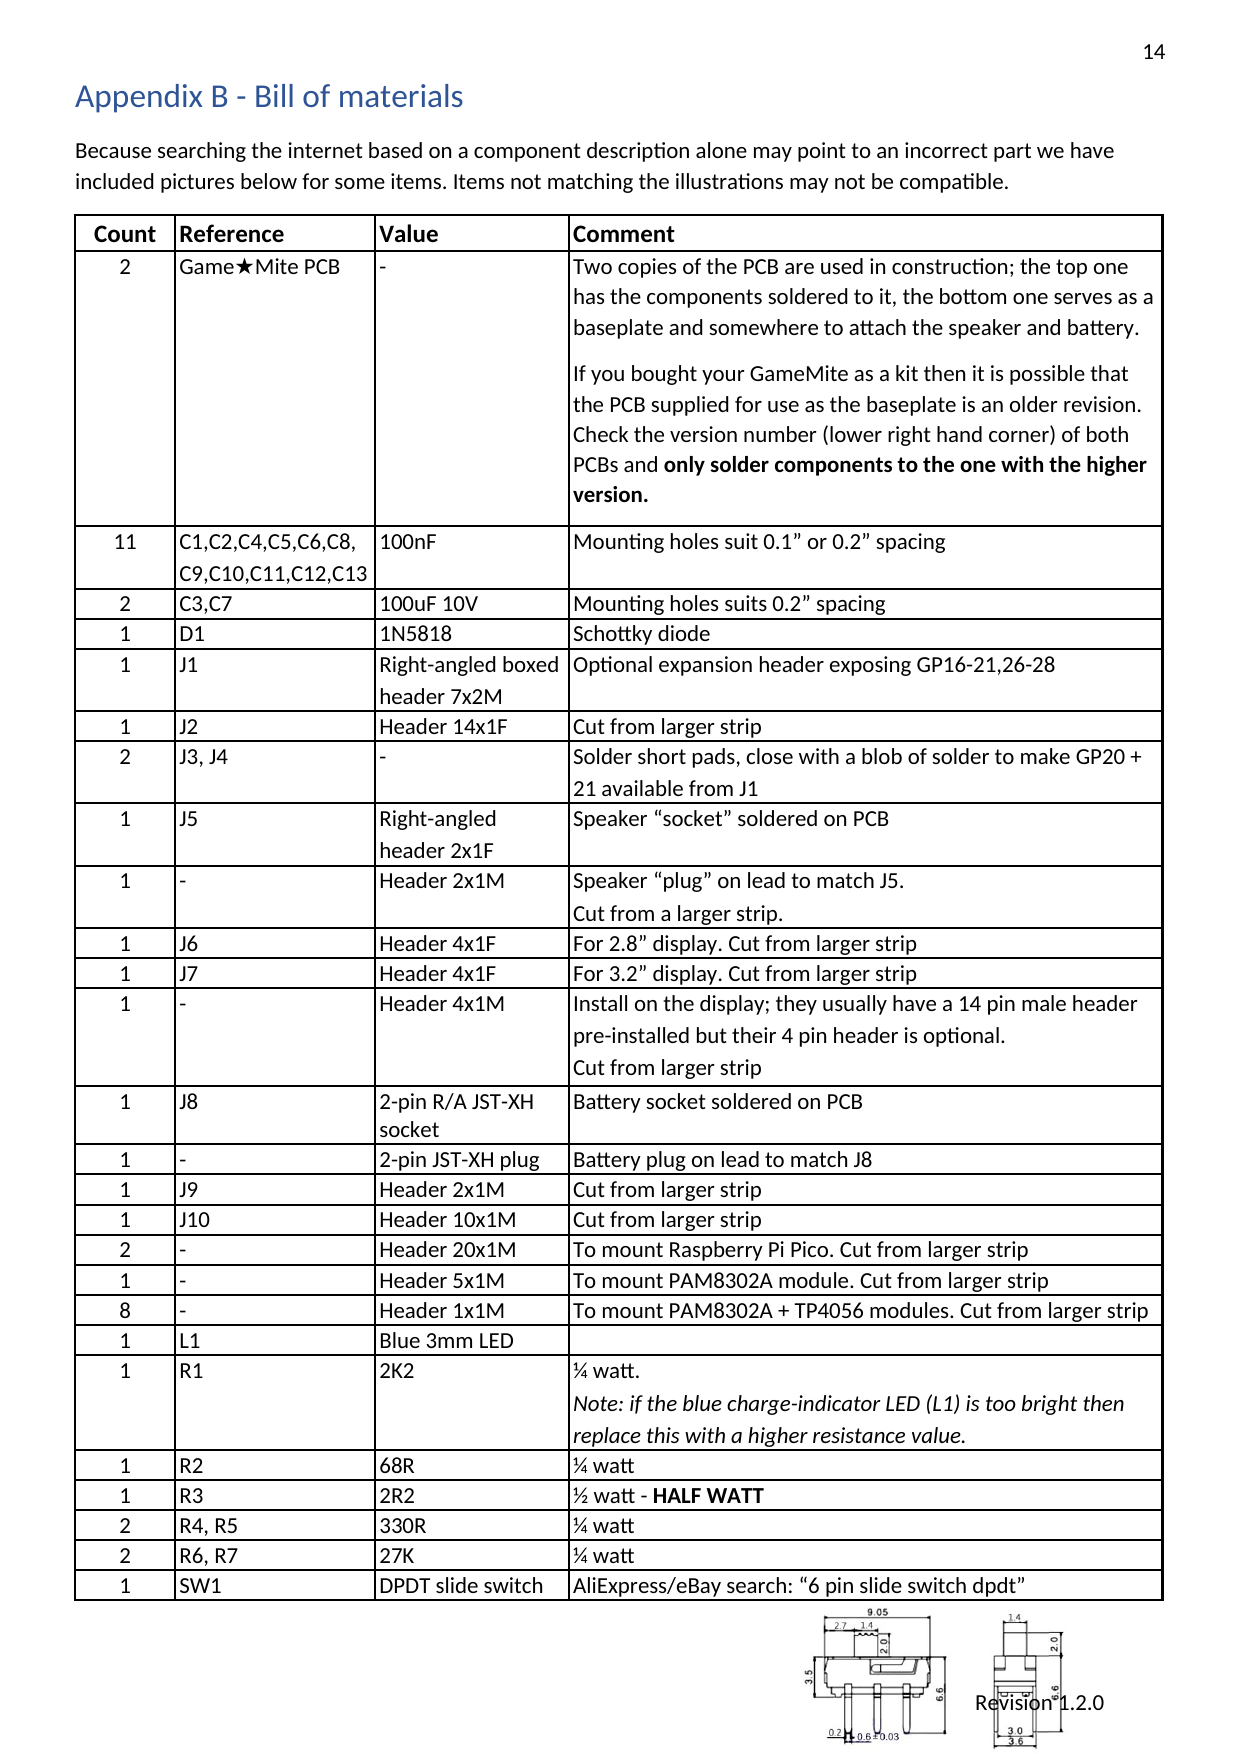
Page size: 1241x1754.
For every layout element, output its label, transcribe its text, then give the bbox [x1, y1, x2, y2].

table_cell J6 [176, 929, 374, 957]
table_cell 2 [76, 252, 174, 525]
table_cell Optional expansion header exposing GP16-21,26-28 [570, 650, 1161, 710]
table_cell J7 [176, 959, 374, 987]
table_cell Header 2x1M [376, 867, 568, 927]
table_cell J1 [176, 650, 374, 710]
table_cell 1 [76, 712, 174, 740]
table_cell AliExpress/eBay search: “6 pin slide switch dpdt” [570, 1571, 1161, 1599]
table_cell J2 [176, 712, 374, 740]
table_cell To mount PAM8302A + TP4056 modules. Cut from larger strip [570, 1296, 1161, 1324]
table_cell Speaker “plug” on lead to match J5. Cut from a larger strip. [570, 867, 1161, 927]
table_cell For 2.8” display. Cut from larger strip [570, 929, 1161, 957]
picture [801, 1604, 1128, 1754]
table_cell To mount Raspberry Pi Pico. Cut from larger strip [570, 1236, 1161, 1264]
table_cell - [176, 1236, 374, 1264]
table_cell Cut from larger strip [570, 1175, 1161, 1203]
table_cell J8 [176, 1087, 374, 1143]
table_cell R6, R7 [176, 1541, 374, 1569]
table_cell Header 4x1F [376, 959, 568, 987]
table_cell 1 [76, 804, 174, 864]
table_cell Battery socket soldered on PCB [570, 1087, 1161, 1143]
table_cell 1 [76, 989, 174, 1085]
table_cell 8 [76, 1296, 174, 1324]
table_cell 2-pin JST-XH plug [376, 1145, 568, 1173]
table_cell 1 [76, 867, 174, 927]
table_cell 2 [76, 742, 174, 802]
table_cell Header 14x1F [376, 712, 568, 740]
table_cell 1 [76, 1451, 174, 1479]
table_cell 68R [376, 1451, 568, 1479]
table_cell R3 [176, 1481, 374, 1509]
table_cell J3, J4 [176, 742, 374, 802]
table_cell 11 [76, 527, 174, 587]
table_cell ½ watt - HALF WATT [570, 1481, 1161, 1509]
table_cell Right-angled boxed header 7x2M [376, 650, 568, 710]
table_cell Right-angled header 2x1F [376, 804, 568, 864]
table_cell Header 20x1M [376, 1236, 568, 1264]
table_cell 1 [76, 620, 174, 648]
table_cell Install on the display; they usually have a 14 pin male header pre-installed but their 4 pin header is optional. Cut from larger strip [570, 989, 1161, 1085]
text Because searching the internet based on a component description alone may point to an incorrect part we have included pictures below for some items. Items not matching the illustrations may not be compatible. [75, 137, 1165, 195]
table_cell ¼ watt [570, 1541, 1161, 1569]
table_header Value [376, 216, 568, 250]
table_cell 100nF [376, 527, 568, 587]
table_cell Two copies of the PCB are used in construction; the top one has the components soldered to it, the bottom one serves as a baseplate and somewhere to attach the speaker and battery. If you bought your GameMite as a kit then it is possible that the PCB supplied for use as the baseplate is an older revision. Check the version number (lower right hand corner) of both PCBs and only solder components to the one with the higher version. [570, 252, 1161, 525]
table_cell 1 [76, 650, 174, 710]
table_cell 1 [76, 1356, 174, 1449]
table_cell DPDT slide switch [376, 1571, 568, 1599]
table_cell L1 [176, 1326, 374, 1354]
table_cell ¼ watt. Note: if the blue charge-indicator LED (L1) is too bright then replace this with a higher resistance value. [570, 1356, 1161, 1449]
table_cell 1N5818 [376, 620, 568, 648]
table_cell Cut from larger strip [570, 1206, 1161, 1233]
table_cell 1 [76, 1266, 174, 1294]
table_cell - [176, 1145, 374, 1173]
table_cell 1 [76, 1481, 174, 1509]
table_cell 1 [76, 929, 174, 957]
table_cell SW1 [176, 1571, 374, 1599]
table_cell Game★Mite PCB [176, 252, 374, 525]
table_cell Schottky diode [570, 620, 1161, 648]
subtitle Appendix B - Bill of materials [75, 75, 1165, 116]
table_cell ¼ watt [570, 1451, 1161, 1479]
table_cell 27K [376, 1541, 568, 1569]
table_cell R4, R5 [176, 1511, 374, 1539]
table_cell 2 [76, 1541, 174, 1569]
table_cell - [176, 1266, 374, 1294]
table_cell J10 [176, 1206, 374, 1233]
table_cell - [176, 867, 374, 927]
table_cell 1 [76, 1087, 174, 1143]
table_cell 2K2 [376, 1356, 568, 1449]
table_cell 1 [76, 1326, 174, 1354]
table_header Reference [176, 216, 374, 250]
table_cell 1 [76, 1145, 174, 1173]
table_cell 330R [376, 1511, 568, 1539]
table_cell 2 [76, 1236, 174, 1264]
table_cell 2R2 [376, 1481, 568, 1509]
table_cell 1 [76, 1175, 174, 1203]
table_cell Solder short pads, close with a blob of solder to make GP20 + 21 available from J1 [570, 742, 1161, 802]
table_cell Blue 3mm LED [376, 1326, 568, 1354]
table_cell 1 [76, 1206, 174, 1233]
table_cell C1,C2,C4,C5,C6,C8, C9,C10,C11,C12,C13 [176, 527, 374, 587]
table_cell Mounting holes suit 0.1” or 0.2” spacing [570, 527, 1161, 587]
table_cell 2 [76, 590, 174, 617]
table_cell - [376, 252, 568, 525]
table_cell Speaker “socket” soldered on PCB [570, 804, 1161, 864]
table_cell For 3.2” display. Cut from larger strip [570, 959, 1161, 987]
table_cell To mount PAM8302A module. Cut from larger strip [570, 1266, 1161, 1294]
table_cell C3,C7 [176, 590, 374, 617]
table_cell D1 [176, 620, 374, 648]
table_cell ¼ watt [570, 1511, 1161, 1539]
table_cell Mounting holes suits 0.2” spacing [570, 590, 1161, 617]
table_cell 1 [76, 959, 174, 987]
table_cell Header 10x1M [376, 1206, 568, 1233]
table_cell 100uF 10V [376, 590, 568, 617]
table_cell 1 [76, 1571, 174, 1599]
table_cell J9 [176, 1175, 374, 1203]
table_cell Header 1x1M [376, 1296, 568, 1324]
table_cell R2 [176, 1451, 374, 1479]
table_header Count [76, 216, 174, 250]
table_header Comment [570, 216, 1161, 250]
table_cell 2 [76, 1511, 174, 1539]
table_cell Header 5x1M [376, 1266, 568, 1294]
table_cell Header 4x1F [376, 929, 568, 957]
table_cell 2-pin R/A JST-XH socket [376, 1087, 568, 1143]
table_cell Header 2x1M [376, 1175, 568, 1203]
table_cell R1 [176, 1356, 374, 1449]
table_cell - [176, 989, 374, 1085]
table_cell [570, 1326, 1161, 1354]
table_cell Header 4x1M [376, 989, 568, 1085]
table_cell - [376, 742, 568, 802]
table_cell - [176, 1296, 374, 1324]
table_cell Battery plug on lead to match J8 [570, 1145, 1161, 1173]
table_cell Cut from larger strip [570, 712, 1161, 740]
table_cell J5 [176, 804, 374, 864]
